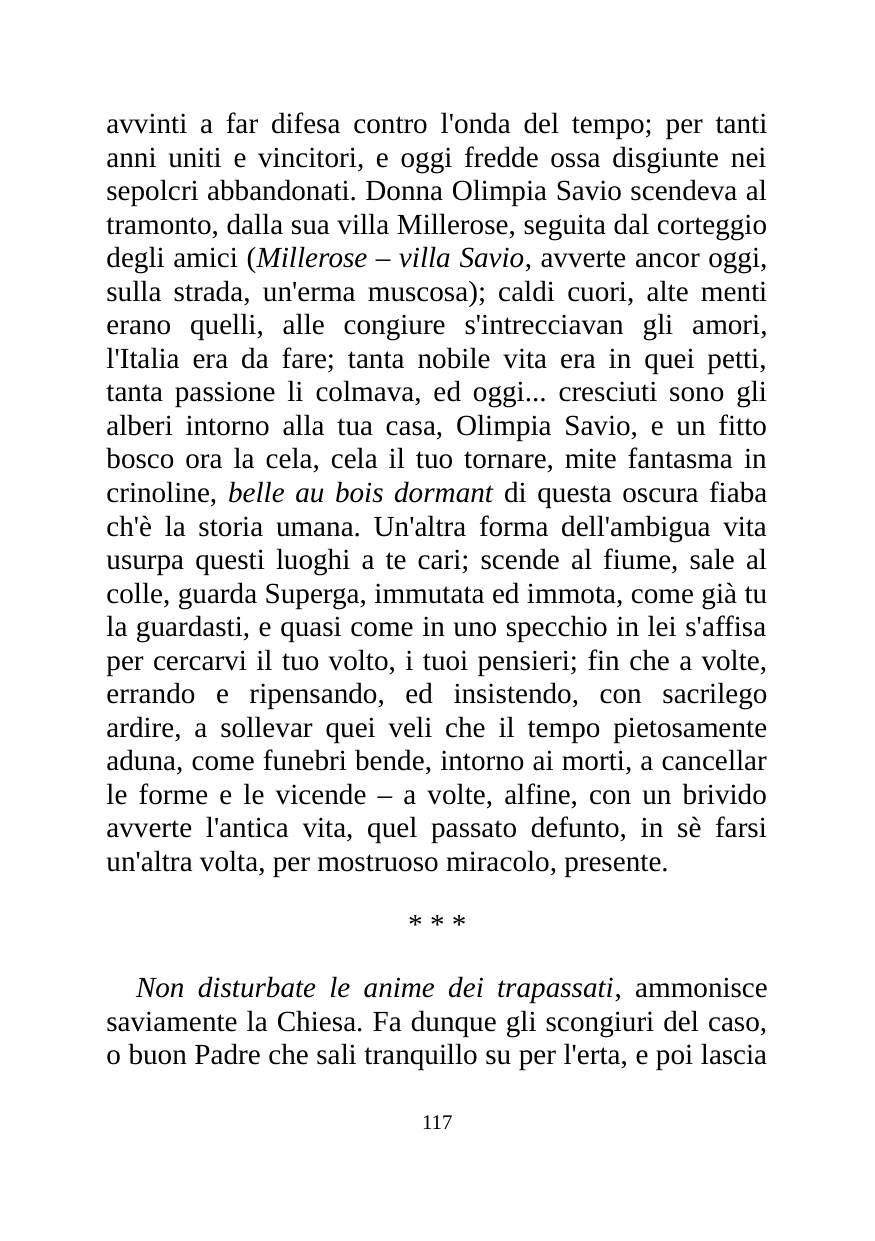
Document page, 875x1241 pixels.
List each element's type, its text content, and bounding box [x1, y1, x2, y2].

text avvinti a far difesa contro l'onda del tempo; per tanti anni uniti e vincitori, e oggi fredde ossa disgiunte nei sepolcri abbandonati. Donna Olimpia Savio scendeva al tramonto, dalla sua villa Millerose, seguita dal corteggio degli amici (Millerose – villa Savio, avverte ancor oggi, sulla strada, un'erma muscosa); caldi cuori, alte menti erano quelli, alle congiure s'intrecciavan gli amori, l'Italia era da fare; tanta nobile vita era in quei petti, tanta passione li colmava, ed oggi... cresciuti sono gli alberi intorno alla tua casa, Olimpia Savio, e un fitto bosco ora la cela, cela il tuo tornare, mite fantasma in crinoline, belle au bois dormant di questa oscura fiaba ch'è la storia umana. Un'altra forma dell'ambigua vita usurpa questi luoghi a te cari; scende al fiume, sale al colle, guarda Superga, immutata ed immota, come già tu la guardasti, e quasi come in uno specchio in lei s'affisa per cercarvi il tuo volto, i tuoi pensieri; fin che a volte, errando e ripensando, ed insistendo, con sacrilego ardire, a sollevar quei veli che il tempo pietosamente aduna, come funebri bende, intorno ai morti, a cancellar le forme e le vicende – a volte, alfine, con un brivido avverte l'antica vita, quel passato defunto, in sè farsi un'altra volta, per mostruoso miracolo, presente. [106, 106, 768, 878]
text * * * [106, 907, 768, 941]
text Non disturbate le anime dei trapassati, ammonisce saviamente la Chiesa. Fa dunque gli scongiuri del caso, o buon Padre che sali tranquillo su per l'erta, e poi lascia [106, 970, 768, 1071]
